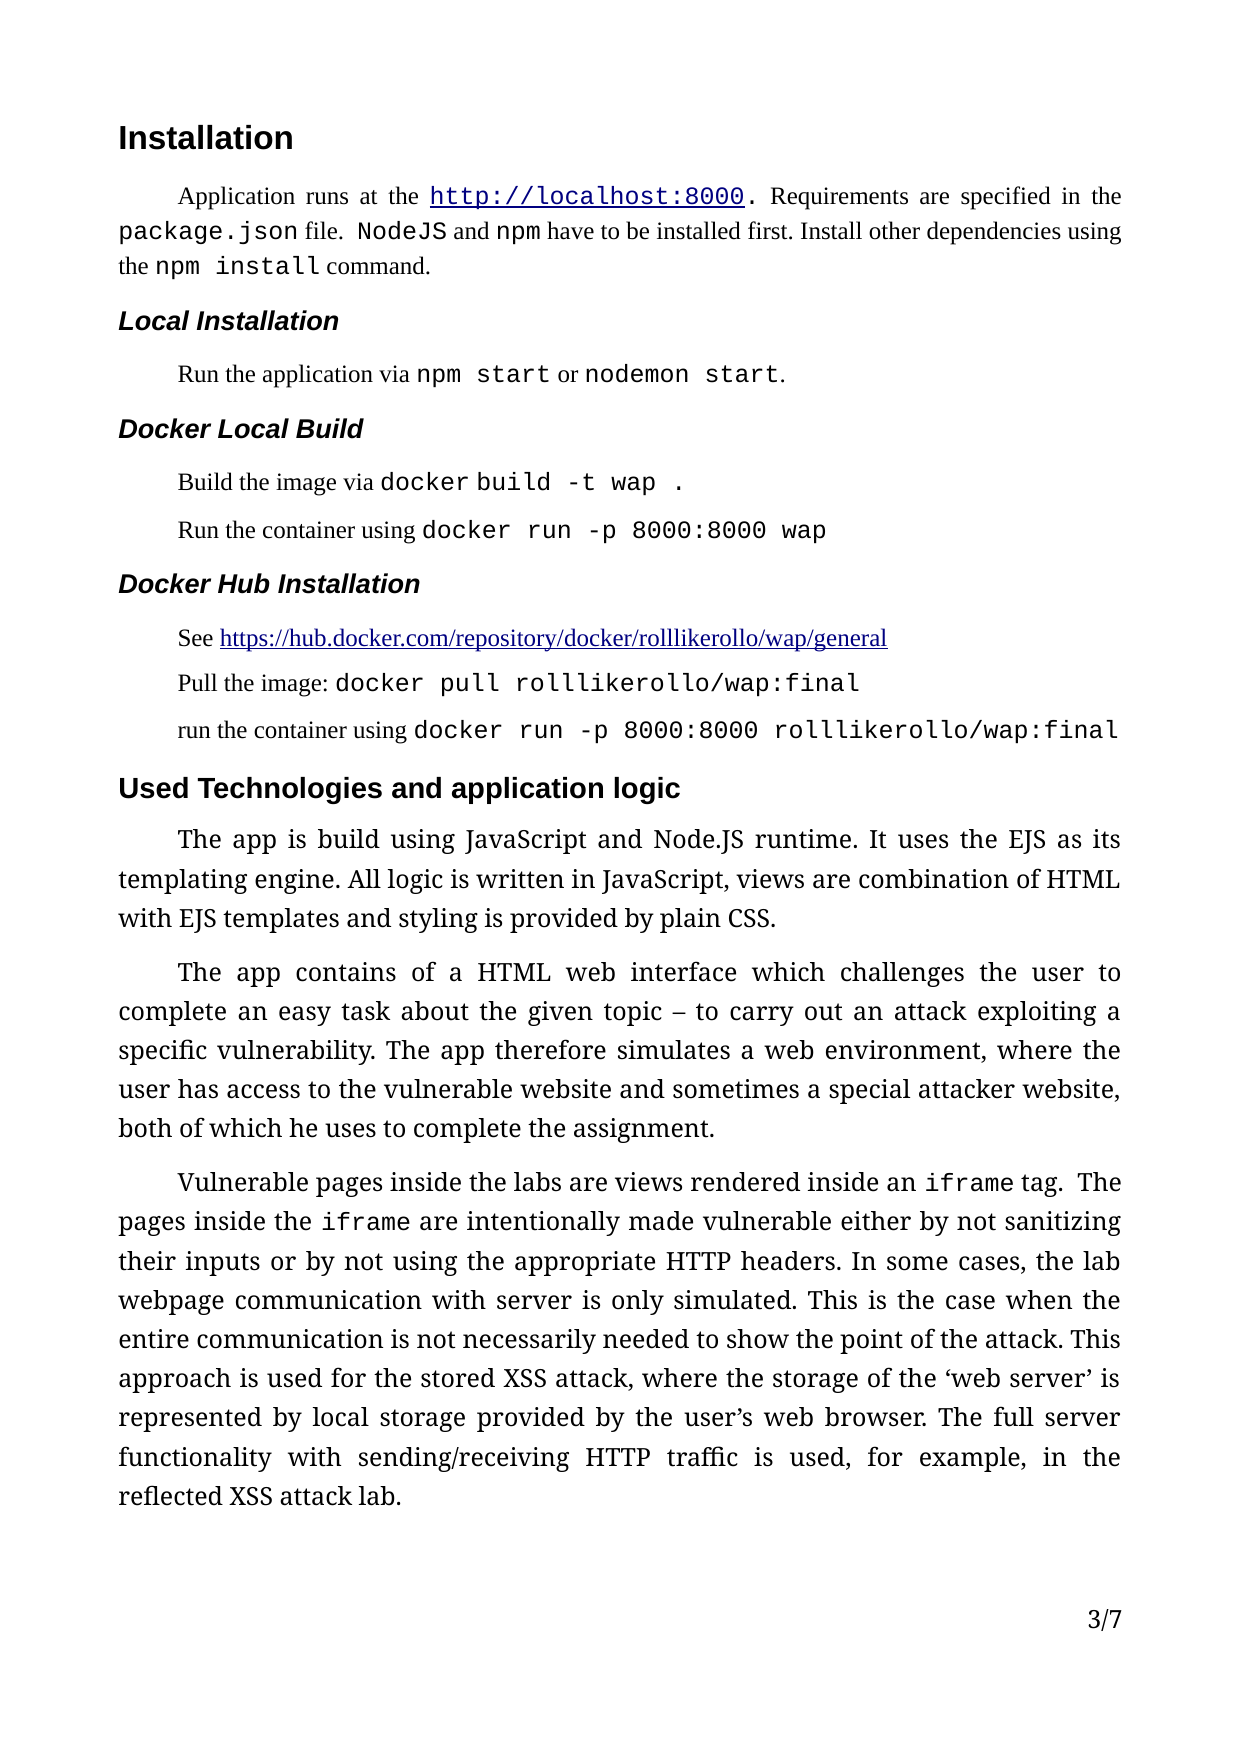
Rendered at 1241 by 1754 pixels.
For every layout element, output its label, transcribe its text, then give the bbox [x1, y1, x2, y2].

text Run the application via npm start or nodemon start. [118, 359, 1122, 390]
subtitle Docker Hub Installation [118, 568, 1122, 600]
text run the container using docker run -p 8000:8000 rolllikerollo/wap:final [118, 715, 1122, 746]
text Build the image via docker build -t wap . [118, 467, 1122, 498]
subtitle Installation [118, 118, 1122, 157]
text The app contains of a HTML web interface which challenges the user to complete an easy task about the given topic – to carry out an attack exploiting a specific vulnerability. The app therefore simulates a web environment, where the user has access to the vulnerable website and sometimes a special attacker website, both of which he uses to complete the assignment. [118, 954, 1122, 1145]
text See https://hub.docker.com/repository/docker/rolllikerollo/wap/general [118, 623, 1122, 652]
subtitle Docker Local Build [118, 413, 1122, 444]
text Run the container using docker run -p 8000:8000 wap [118, 515, 1122, 546]
text Pull the image: docker pull rolllikerollo/wap:final [118, 668, 1122, 699]
subtitle Local Installation [118, 305, 1122, 336]
text Vulnerable pages inside the labs are views rendered inside an iframe tag. The pages inside the iframe are intentionally made vulnerable either by not sanitizing their inputs or by not using the appropriate HTTP headers. In some cases, the lab webpage communication with server is only simulated. This is the case when the entire communication is not necessarily needed to show the point of the attack. This approach is used for the stored XSS attack, where the storage of the ‘web server’ is represented by local storage provided by the user’s web browser. The full server functionality with sending/receiving HTTP traffic is used, for example, in the reflected XSS attack lab. [118, 1164, 1122, 1512]
text The app is build using JavaScript and Node.JS runtime. It uses the EJS as its templating engine. All logic is written in JavaScript, views are combination of HTML with EJS templates and styling is provided by plain CSS. [118, 822, 1122, 934]
text Application runs at the http://localhost:8000. Requirements are specified in the package.json file. NodeJS and npm have to be installed first. Install other dependencies using the npm install command. [118, 181, 1122, 282]
subtitle Used Technologies and application logic [118, 771, 1122, 804]
